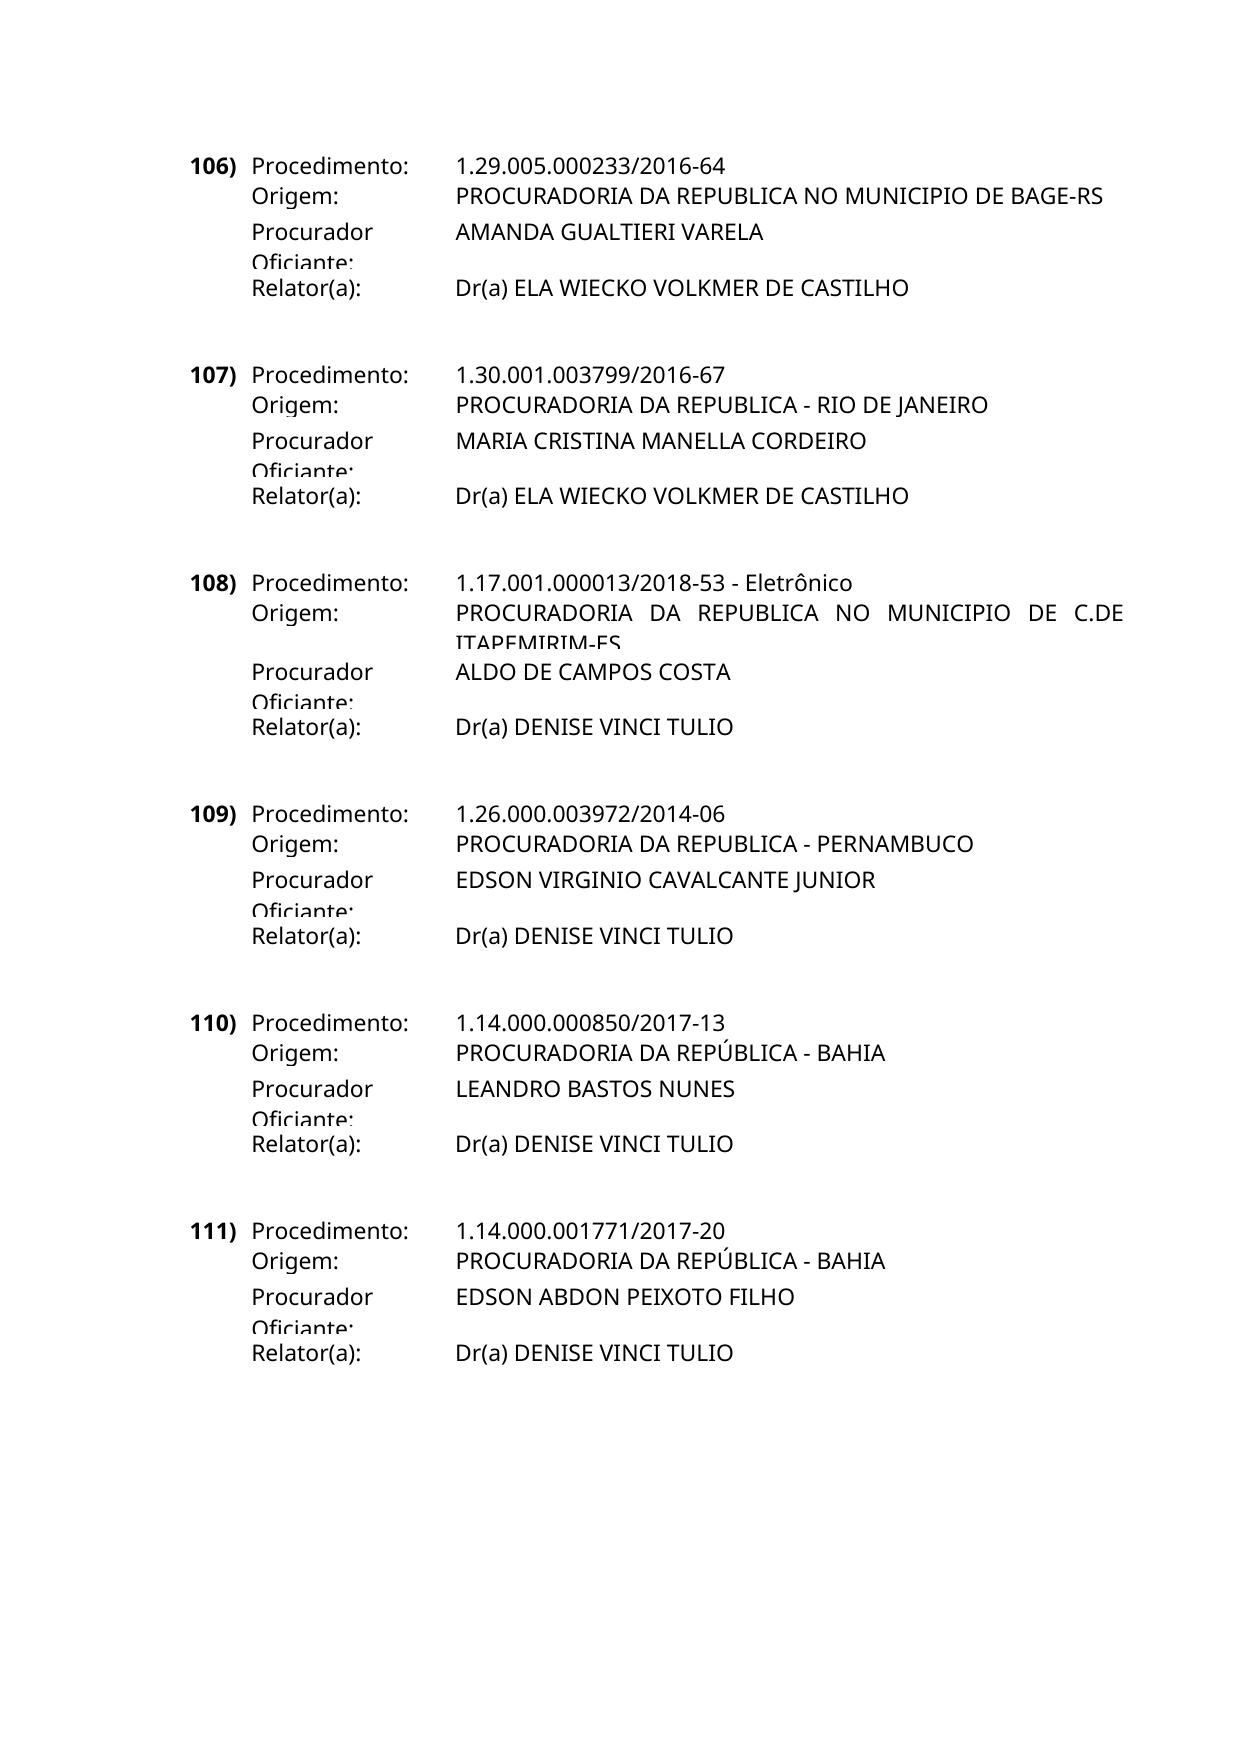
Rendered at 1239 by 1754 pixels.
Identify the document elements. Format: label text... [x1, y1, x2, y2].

table_cell [189, 1274, 251, 1281]
table_cell [189, 626, 251, 648]
table_cell [189, 1337, 251, 1367]
table_cell [189, 209, 251, 216]
table_cell [0, 209, 189, 216]
table_cell [455, 209, 1124, 216]
table_cell MARIA CRISTINA MANELLA CORDEIRO [455, 425, 1124, 476]
table_cell [1125, 425, 1239, 476]
table_cell [1125, 359, 1239, 387]
table_cell [1125, 864, 1239, 915]
table_cell [189, 648, 251, 656]
table_cell Procedimento: [251, 1215, 455, 1244]
table_cell [189, 597, 251, 626]
table_cell [0, 480, 189, 510]
table_cell [0, 417, 189, 424]
table_header [455, 0, 1124, 150]
table_cell [189, 828, 251, 857]
table_cell [0, 1007, 189, 1035]
table_cell [1125, 648, 1239, 656]
table_cell [1125, 417, 1239, 424]
table_cell [455, 302, 1124, 358]
table_cell Procedimento: [251, 1007, 455, 1035]
table_cell [189, 857, 251, 864]
table_cell [0, 1128, 189, 1158]
table_cell [1125, 389, 1239, 417]
table_cell Procurador Oficiante: [251, 656, 455, 708]
table_cell [189, 741, 251, 798]
table_cell [455, 1065, 1124, 1073]
table_cell [0, 711, 189, 741]
table_cell [0, 1037, 189, 1065]
table_cell [251, 648, 455, 656]
table_cell [251, 1274, 455, 1281]
table_cell PROCURADORIA DA REPUBLICA - PERNAMBUCO [455, 828, 1124, 857]
table_cell [1125, 1337, 1239, 1367]
table_cell Origem: [251, 180, 455, 208]
table_cell LEANDRO BASTOS NUNES [455, 1073, 1124, 1124]
table_cell [0, 798, 189, 827]
table_cell 1.14.000.001771/2017-20 [455, 1215, 1124, 1244]
table_header [251, 0, 455, 150]
table_cell [1125, 510, 1239, 567]
table_cell [189, 480, 251, 510]
table_cell [189, 180, 251, 208]
table_cell [251, 1065, 455, 1073]
table_cell [1125, 741, 1239, 798]
table_cell [455, 648, 1124, 656]
table_cell [0, 864, 189, 915]
table_cell [1125, 1158, 1239, 1215]
table_cell [251, 626, 455, 648]
table_cell [189, 389, 251, 417]
table_cell [1125, 857, 1239, 864]
table_cell [189, 1128, 251, 1158]
table_cell [0, 302, 189, 358]
table_cell [455, 510, 1124, 567]
table_cell [189, 1073, 251, 1124]
table_cell [1125, 950, 1239, 1007]
table_cell [1125, 180, 1239, 208]
table_cell [0, 597, 189, 626]
table_cell [251, 209, 455, 216]
table_cell EDSON ABDON PEIXOTO FILHO [455, 1281, 1124, 1332]
table_cell [1125, 1281, 1239, 1332]
table_cell Procurador Oficiante: [251, 425, 455, 477]
table_cell [189, 425, 251, 476]
table_cell [0, 1245, 189, 1274]
table_cell [0, 1158, 189, 1215]
table_cell Origem: [251, 1037, 455, 1065]
table_cell [455, 950, 1124, 1007]
table_cell [189, 864, 251, 915]
table_cell [0, 1073, 189, 1124]
table_cell [0, 1281, 189, 1332]
table_cell [0, 1337, 189, 1367]
table_cell 1.26.000.003972/2014-06 [455, 798, 1124, 827]
table_cell [0, 1065, 189, 1073]
table_header Dr(a) ELA WIECKO VOLKMER DE CASTILHO [455, 480, 1122, 509]
table_cell [189, 417, 251, 424]
table_cell PROCURADORIA DA REPUBLICA NO MUNICIPIO DE C.DE ITAPEMIRIM-ES [455, 597, 1124, 648]
table_cell [251, 950, 455, 1007]
table_cell [189, 302, 251, 358]
table_cell [0, 510, 189, 567]
table_cell [189, 272, 251, 302]
table_cell 1.29.005.000233/2016-64 [455, 150, 1124, 178]
table_cell [189, 1281, 251, 1332]
table_header Relator(a): [251, 272, 455, 300]
table_header [0, 0, 189, 150]
table_cell [189, 1158, 251, 1215]
table_cell Procedimento: [251, 359, 455, 387]
table_cell PROCURADORIA DA REPUBLICA - RIO DE JANEIRO [455, 389, 1124, 417]
table_header Dr(a) DENISE VINCI TULIO [455, 1337, 1122, 1365]
table_cell [189, 216, 251, 267]
table_cell [1125, 920, 1239, 950]
table_cell 106) [189, 150, 251, 178]
table_header [1125, 0, 1239, 150]
table_cell [455, 1158, 1124, 1215]
table_cell [455, 417, 1124, 424]
table_cell [1125, 1274, 1239, 1281]
table_cell 1.17.001.000013/2018-53 - Eletrônico [455, 567, 1124, 596]
table_cell Procedimento: [251, 150, 455, 178]
table_cell [1125, 656, 1239, 707]
table_cell [1125, 1007, 1239, 1035]
table_cell [189, 1065, 251, 1073]
table_header Dr(a) DENISE VINCI TULIO [455, 920, 1122, 948]
table_cell [1125, 798, 1239, 827]
table_cell PROCURADORIA DA REPÚBLICA - BAHIA [455, 1037, 1124, 1065]
table_cell [251, 741, 455, 798]
table_cell [0, 1215, 189, 1244]
table_cell [1125, 1215, 1239, 1244]
table_cell [1125, 1245, 1239, 1274]
table_cell 107) [189, 359, 251, 387]
table_cell Procedimento: [251, 798, 455, 827]
table_cell 108) [189, 567, 251, 596]
table_cell ALDO DE CAMPOS COSTA [455, 656, 1124, 707]
table_cell [0, 216, 189, 267]
table_cell [251, 857, 455, 864]
table_cell [455, 741, 1124, 798]
table_cell [189, 950, 251, 1007]
table_header Relator(a): [251, 920, 455, 948]
table_cell [0, 1274, 189, 1281]
table_cell [1125, 711, 1239, 741]
table_cell [0, 857, 189, 864]
table_cell [1125, 626, 1239, 648]
table_cell Origem: [251, 389, 455, 417]
table_cell [0, 272, 189, 302]
table_cell [0, 567, 189, 596]
table_cell [189, 920, 251, 950]
table_cell [189, 656, 251, 707]
table_cell Origem: [251, 1245, 455, 1274]
table_cell [1125, 150, 1239, 178]
table_header Relator(a): [251, 480, 455, 509]
table_cell [0, 648, 189, 656]
table_cell [0, 180, 189, 208]
table_cell Procurador Oficiante: [251, 216, 455, 268]
table_cell 110) [189, 1007, 251, 1035]
table_cell [1125, 209, 1239, 216]
table_cell 109) [189, 798, 251, 827]
table_cell [1125, 828, 1239, 857]
table_cell [0, 656, 189, 707]
table_cell [1125, 567, 1239, 596]
table_header [189, 0, 251, 150]
table_cell EDSON VIRGINIO CAVALCANTE JUNIOR [455, 864, 1124, 915]
table_cell [1125, 1037, 1239, 1065]
table_cell [1125, 1128, 1239, 1158]
table_cell [1125, 1065, 1239, 1073]
table_cell [0, 359, 189, 387]
table_cell [0, 150, 189, 178]
table_header Relator(a): [251, 1128, 455, 1157]
table_cell AMANDA GUALTIERI VARELA [455, 216, 1124, 267]
table_cell [455, 1274, 1124, 1281]
table_cell [1125, 597, 1239, 626]
table_cell 1.30.001.003799/2016-67 [455, 359, 1124, 387]
table_cell [251, 510, 455, 567]
table_header Dr(a) DENISE VINCI TULIO [455, 1128, 1122, 1157]
table_cell Origem: [251, 597, 455, 626]
table_cell [0, 425, 189, 476]
table_cell [189, 1245, 251, 1274]
table_cell 111) [189, 1215, 251, 1244]
table_cell [0, 626, 189, 648]
table_header Relator(a): [251, 711, 455, 740]
table_cell PROCURADORIA DA REPUBLICA NO MUNICIPIO DE BAGE-RS [455, 180, 1124, 208]
table_cell [0, 950, 189, 1007]
table_cell Procurador Oficiante: [251, 1281, 455, 1334]
table_cell [1125, 272, 1239, 302]
table_cell Origem: [251, 828, 455, 857]
table_cell [251, 302, 455, 358]
table_header Dr(a) DENISE VINCI TULIO [455, 711, 1122, 740]
table_cell [251, 417, 455, 424]
table_cell [1125, 216, 1239, 267]
table_cell [0, 389, 189, 417]
table_cell [0, 920, 189, 950]
table_header Dr(a) ELA WIECKO VOLKMER DE CASTILHO [455, 272, 1122, 300]
table_cell [0, 828, 189, 857]
table_cell Procedimento: [251, 567, 455, 596]
table_cell [189, 1037, 251, 1065]
table_cell [251, 1158, 455, 1215]
table_cell Procurador Oficiante: [251, 864, 455, 917]
table_cell [1125, 480, 1239, 510]
table_header Relator(a): [251, 1337, 455, 1365]
table_cell PROCURADORIA DA REPÚBLICA - BAHIA [455, 1245, 1124, 1274]
table_cell [455, 857, 1124, 864]
table_cell [189, 711, 251, 741]
table_cell [1125, 302, 1239, 358]
table_cell [0, 741, 189, 798]
table_cell Procurador Oficiante: [251, 1073, 455, 1125]
table_cell [189, 510, 251, 567]
table_cell 1.14.000.000850/2017-13 [455, 1007, 1124, 1035]
table_cell [1125, 1073, 1239, 1124]
